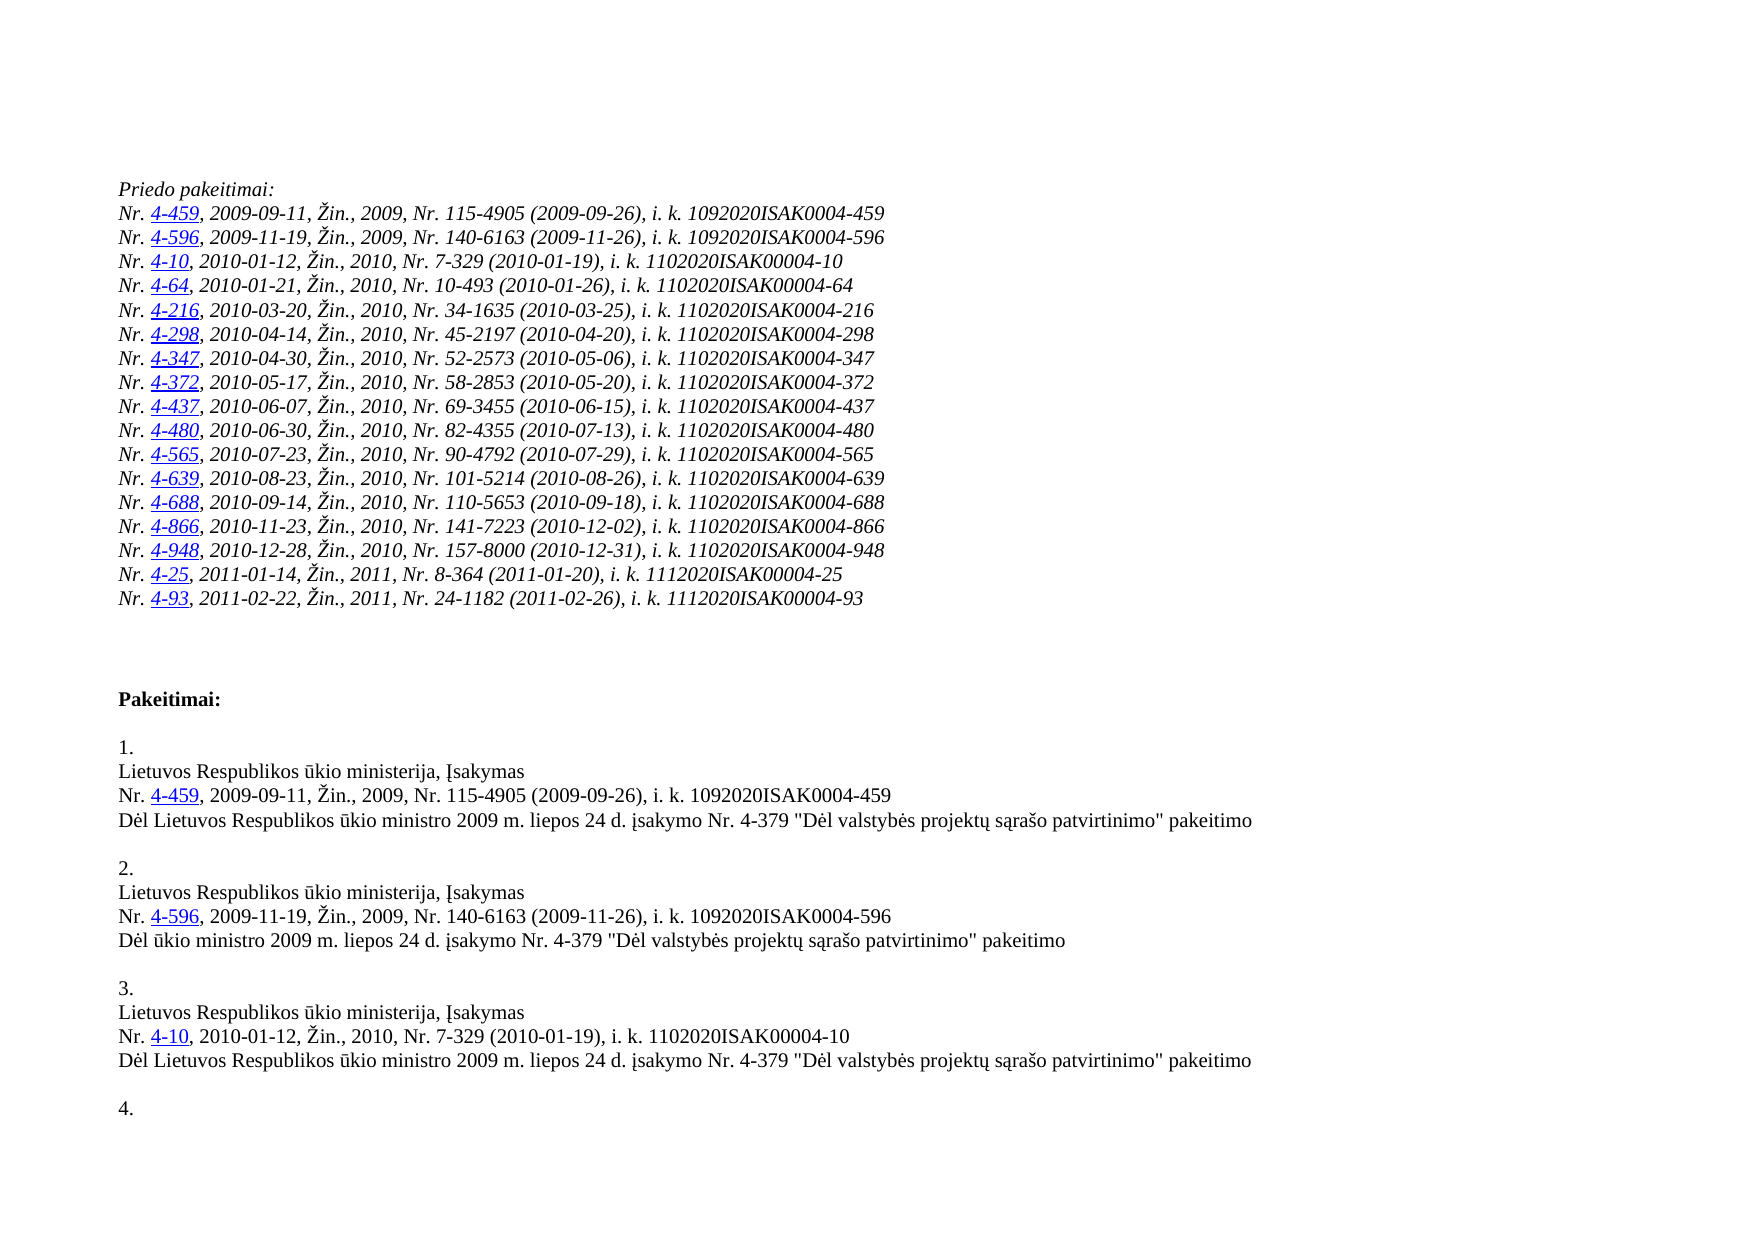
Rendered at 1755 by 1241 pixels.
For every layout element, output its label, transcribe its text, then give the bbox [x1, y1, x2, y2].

text Dėl Lietuvos Respublikos ūkio ministro 2009 m. liepos 24 d. įsakymo Nr. 4-379 "Dėl valstybės projektų sąrašo patvirtinimo" pakeitimo [118, 807, 1636, 832]
text Nr. 4-480, 2010-06-30, Žin., 2010, Nr. 82-4355 (2010-07-13), i. k. 1102020ISAK0004-480 [118, 418, 1636, 442]
text Nr. 4-93, 2011-02-22, Žin., 2011, Nr. 24-1182 (2011-02-26), i. k. 1112020ISAK00004-93 [118, 586, 1636, 610]
text Nr. 4-347, 2010-04-30, Žin., 2010, Nr. 52-2573 (2010-05-06), i. k. 1102020ISAK0004-347 [118, 346, 1636, 370]
text Lietuvos Respublikos ūkio ministerija, Įsakymas [118, 1000, 1636, 1024]
text 1. [118, 735, 1636, 759]
text Nr. 4-688, 2010-09-14, Žin., 2010, Nr. 110-5653 (2010-09-18), i. k. 1102020ISAK0004-688 [118, 490, 1636, 514]
text Nr. 4-948, 2010-12-28, Žin., 2010, Nr. 157-8000 (2010-12-31), i. k. 1102020ISAK0004-948 [118, 538, 1636, 562]
text Nr. 4-298, 2010-04-14, Žin., 2010, Nr. 45-2197 (2010-04-20), i. k. 1102020ISAK0004-298 [118, 322, 1636, 346]
text Nr. 4-459, 2009-09-11, Žin., 2009, Nr. 115-4905 (2009-09-26), i. k. 1092020ISAK0004-459 [118, 783, 1636, 807]
text Dėl Lietuvos Respublikos ūkio ministro 2009 m. liepos 24 d. įsakymo Nr. 4-379 "Dėl valstybės projektų sąrašo patvirtinimo" pakeitimo [118, 1048, 1636, 1072]
text Nr. 4-565, 2010-07-23, Žin., 2010, Nr. 90-4792 (2010-07-29), i. k. 1102020ISAK0004-565 [118, 442, 1636, 466]
text Nr. 4-437, 2010-06-07, Žin., 2010, Nr. 69-3455 (2010-06-15), i. k. 1102020ISAK0004-437 [118, 394, 1636, 418]
text Nr. 4-866, 2010-11-23, Žin., 2010, Nr. 141-7223 (2010-12-02), i. k. 1102020ISAK0004-866 [118, 514, 1636, 538]
text Lietuvos Respublikos ūkio ministerija, Įsakymas [118, 759, 1636, 783]
text 4. [118, 1096, 1636, 1120]
text 3. [118, 976, 1636, 1000]
text Pakeitimai: [118, 687, 1636, 711]
text Nr. 4-64, 2010-01-21, Žin., 2010, Nr. 10-493 (2010-01-26), i. k. 1102020ISAK00004-64 [118, 273, 1636, 297]
text Nr. 4-10, 2010-01-12, Žin., 2010, Nr. 7-329 (2010-01-19), i. k. 1102020ISAK00004-10 [118, 249, 1636, 273]
text Nr. 4-459, 2009-09-11, Žin., 2009, Nr. 115-4905 (2009-09-26), i. k. 1092020ISAK0004-459 [118, 201, 1636, 225]
text Nr. 4-596, 2009-11-19, Žin., 2009, Nr. 140-6163 (2009-11-26), i. k. 1092020ISAK0004-596 [118, 904, 1636, 928]
text Nr. 4-10, 2010-01-12, Žin., 2010, Nr. 7-329 (2010-01-19), i. k. 1102020ISAK00004-10 [118, 1024, 1636, 1048]
text Nr. 4-372, 2010-05-17, Žin., 2010, Nr. 58-2853 (2010-05-20), i. k. 1102020ISAK0004-372 [118, 370, 1636, 394]
text Lietuvos Respublikos ūkio ministerija, Įsakymas [118, 880, 1636, 904]
text Dėl ūkio ministro 2009 m. liepos 24 d. įsakymo Nr. 4-379 "Dėl valstybės projektų sąrašo patvirtinimo" pakeitimo [118, 928, 1636, 952]
text Nr. 4-25, 2011-01-14, Žin., 2011, Nr. 8-364 (2011-01-20), i. k. 1112020ISAK00004-25 [118, 562, 1636, 586]
text Nr. 4-216, 2010-03-20, Žin., 2010, Nr. 34-1635 (2010-03-25), i. k. 1102020ISAK0004-216 [118, 297, 1636, 322]
text Priedo pakeitimai: [118, 177, 1636, 201]
text Nr. 4-596, 2009-11-19, Žin., 2009, Nr. 140-6163 (2009-11-26), i. k. 1092020ISAK0004-596 [118, 225, 1636, 249]
text 2. [118, 856, 1636, 880]
text Nr. 4-639, 2010-08-23, Žin., 2010, Nr. 101-5214 (2010-08-26), i. k. 1102020ISAK0004-639 [118, 466, 1636, 490]
